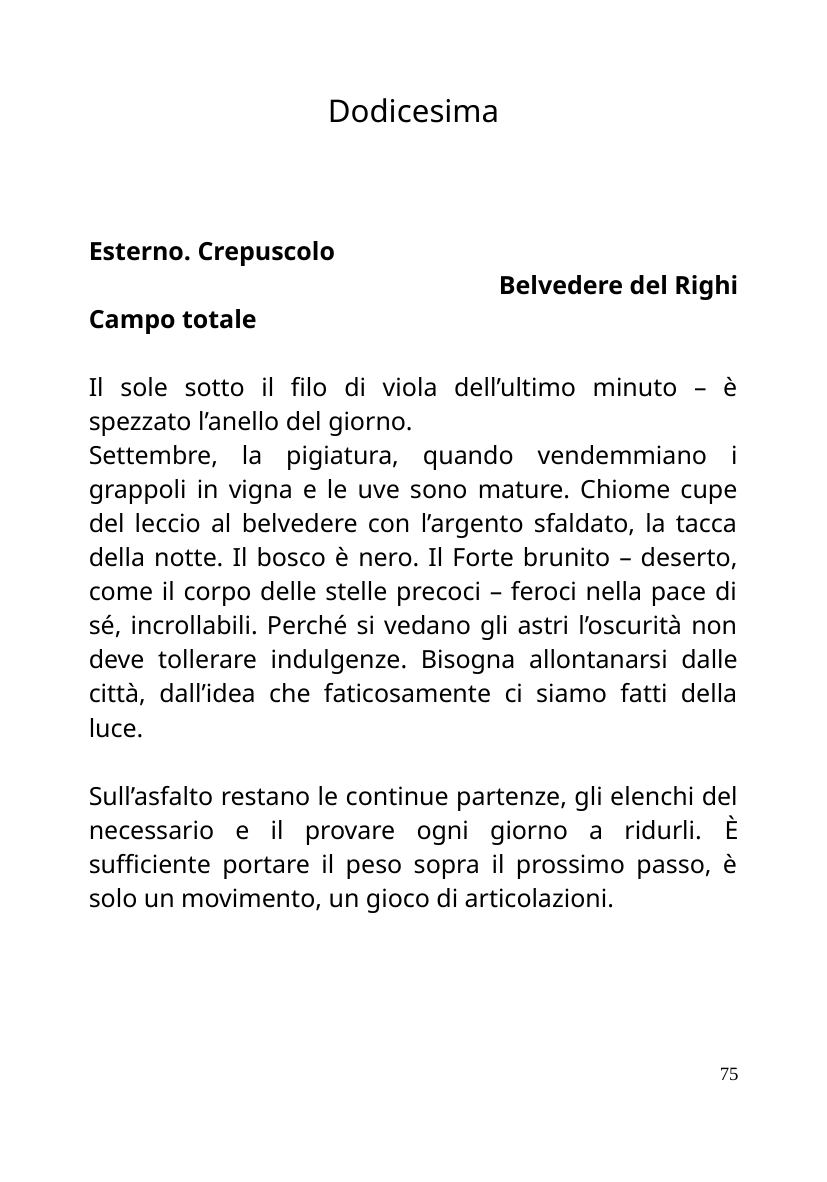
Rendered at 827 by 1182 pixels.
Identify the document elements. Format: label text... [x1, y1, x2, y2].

text Settembre, la pigiatura, quando vendemmiano i grappoli in vigna e le uve sono mature. Chiome cupe del leccio al belvedere con l’argento sfaldato, la tacca della notte. Il bosco è nero. Il Forte brunito – deserto, come il corpo delle stelle precoci – feroci nella pace di sé, incrollabili. Perché si vedano gli astri l’oscurità non deve tollerare indulgenze. Bisogna allontanarsi dalle città, dall’idea che faticosamente ci siamo fatti della luce. [88, 438, 738, 744]
text Belvedere del Righi [88, 267, 738, 301]
text Dodicesima [88, 88, 738, 131]
text Campo totale [88, 301, 738, 336]
text Esterno. Crepuscolo [88, 233, 738, 267]
text Sull’asfalto restano le continue partenze, gli elenchi del necessario e il provare ogni giorno a ridurli. è sufficiente portare il peso sopra il prossimo passo, è solo un movimento, un gioco di articolazioni. [88, 778, 738, 914]
text Il sole sotto il filo di viola dell’ultimo minuto – è spezzato l’anello del giorno. [88, 369, 738, 438]
